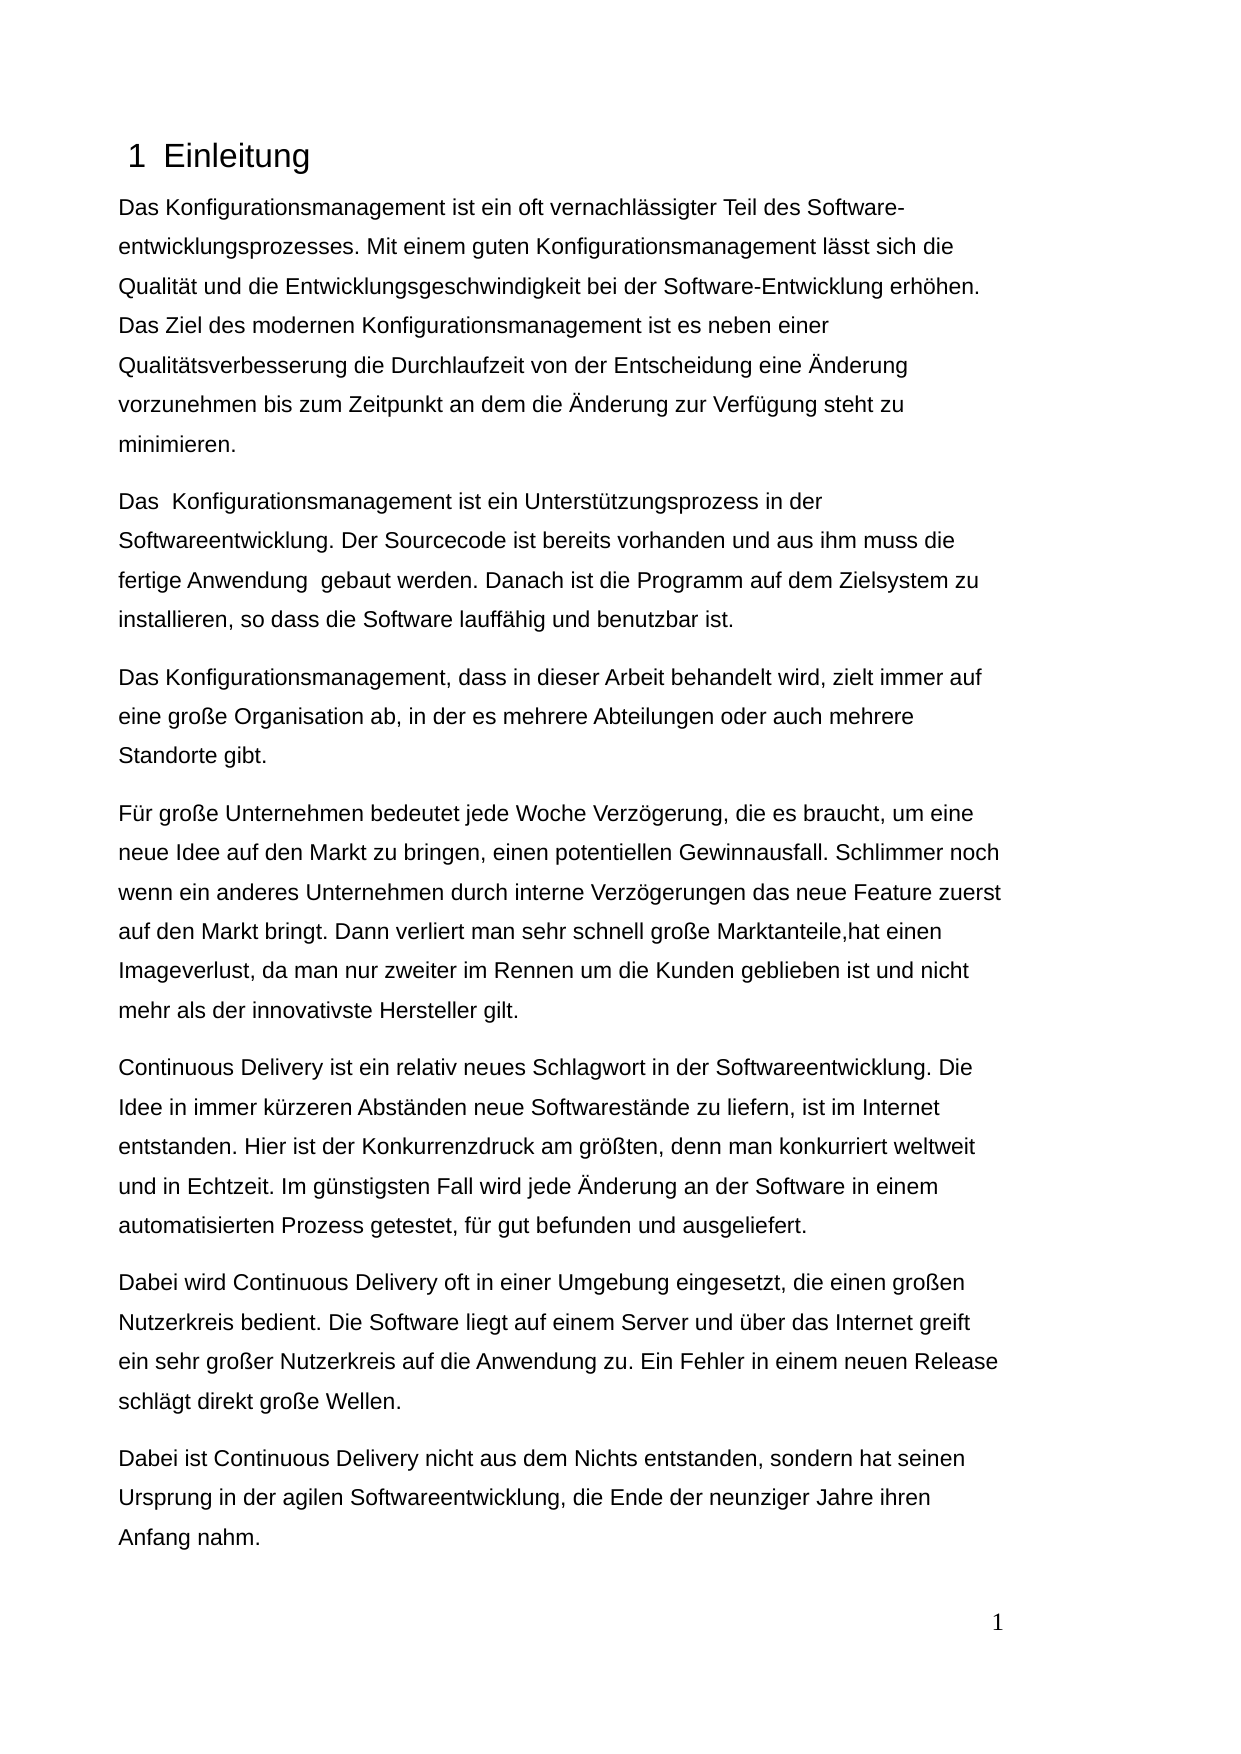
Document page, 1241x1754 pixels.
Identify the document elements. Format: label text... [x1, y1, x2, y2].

text Dabei wird Continuous Delivery oft in einer Umgebung eingesetzt, die einen großen Nutzerkreis bedient. Die Software liegt auf einem Server und über das Internet greift ein sehr großer Nutzerkreis auf die Anwendung zu. Ein Fehler in einem neuen Release schlägt direkt große Wellen. [118, 1269, 1004, 1414]
text Das Konfigurationsmanagement ist ein Unterstützungsprozess in der Softwareentwicklung. Der Sourcecode ist bereits vorhanden und aus ihm muss die fertige Anwendung gebaut werden. Danach ist die Programm auf dem Zielsystem zu installieren, so dass die Software lauffähig und benutzbar ist. [118, 488, 1004, 633]
text Das Konfigurationsmanagement ist ein oft vernachlässigter Teil des Software-entwicklungsprozesses. Mit einem guten Konfigurationsmanagement lässt sich die Qualität und die Entwicklungsgeschwindigkeit bei der Software-Entwicklung erhöhen. Das Ziel des modernen Konfigurationsmanagement ist es neben einer Qualitätsverbesserung die Durchlaufzeit von der Entscheidung eine Änderung vorzunehmen bis zum Zeitpunkt an dem die Änderung zur Verfügung steht zu minimieren. [118, 194, 1004, 457]
text Für große Unternehmen bedeutet jede Woche Verzögerung, die es braucht, um eine neue Idee auf den Markt zu bringen, einen potentiellen Gewinnausfall. Schlimmer noch wenn ein anderes Unternehmen durch interne Verzögerungen das neue Feature zuerst auf den Markt bringt. Dann verliert man sehr schnell große Marktanteile,hat einen Imageverlust, da man nur zweiter im Rennen um die Kunden geblieben ist und nicht mehr als der innovativste Hersteller gilt. [118, 799, 1004, 1023]
text Continuous Delivery ist ein relativ neues Schlagwort in der Softwareentwicklung. Die Idee in immer kürzeren Abständen neue Softwarestände zu liefern, ist im Internet entstanden. Hier ist der Konkurrenzdruck am größten, denn man konkurriert weltweit und in Echtzeit. Im günstigsten Fall wird jede Änderung an der Software in einem automatisierten Prozess getestet, für gut befunden und ausgeliefert. [118, 1054, 1004, 1238]
subtitle Einleitung [118, 136, 1004, 174]
text Das Konfigurationsmanagement, dass in dieser Arbeit behandelt wird, zielt immer auf eine große Organisation ab, in der es mehrere Abteilungen oder auch mehrere Standorte gibt. [118, 663, 1004, 769]
text Dabei ist Continuous Delivery nicht aus dem Nichts entstanden, sondern hat seinen Ursprung in der agilen Softwareentwicklung, die Ende der neunziger Jahre ihren Anfang nahm. [118, 1445, 1004, 1550]
